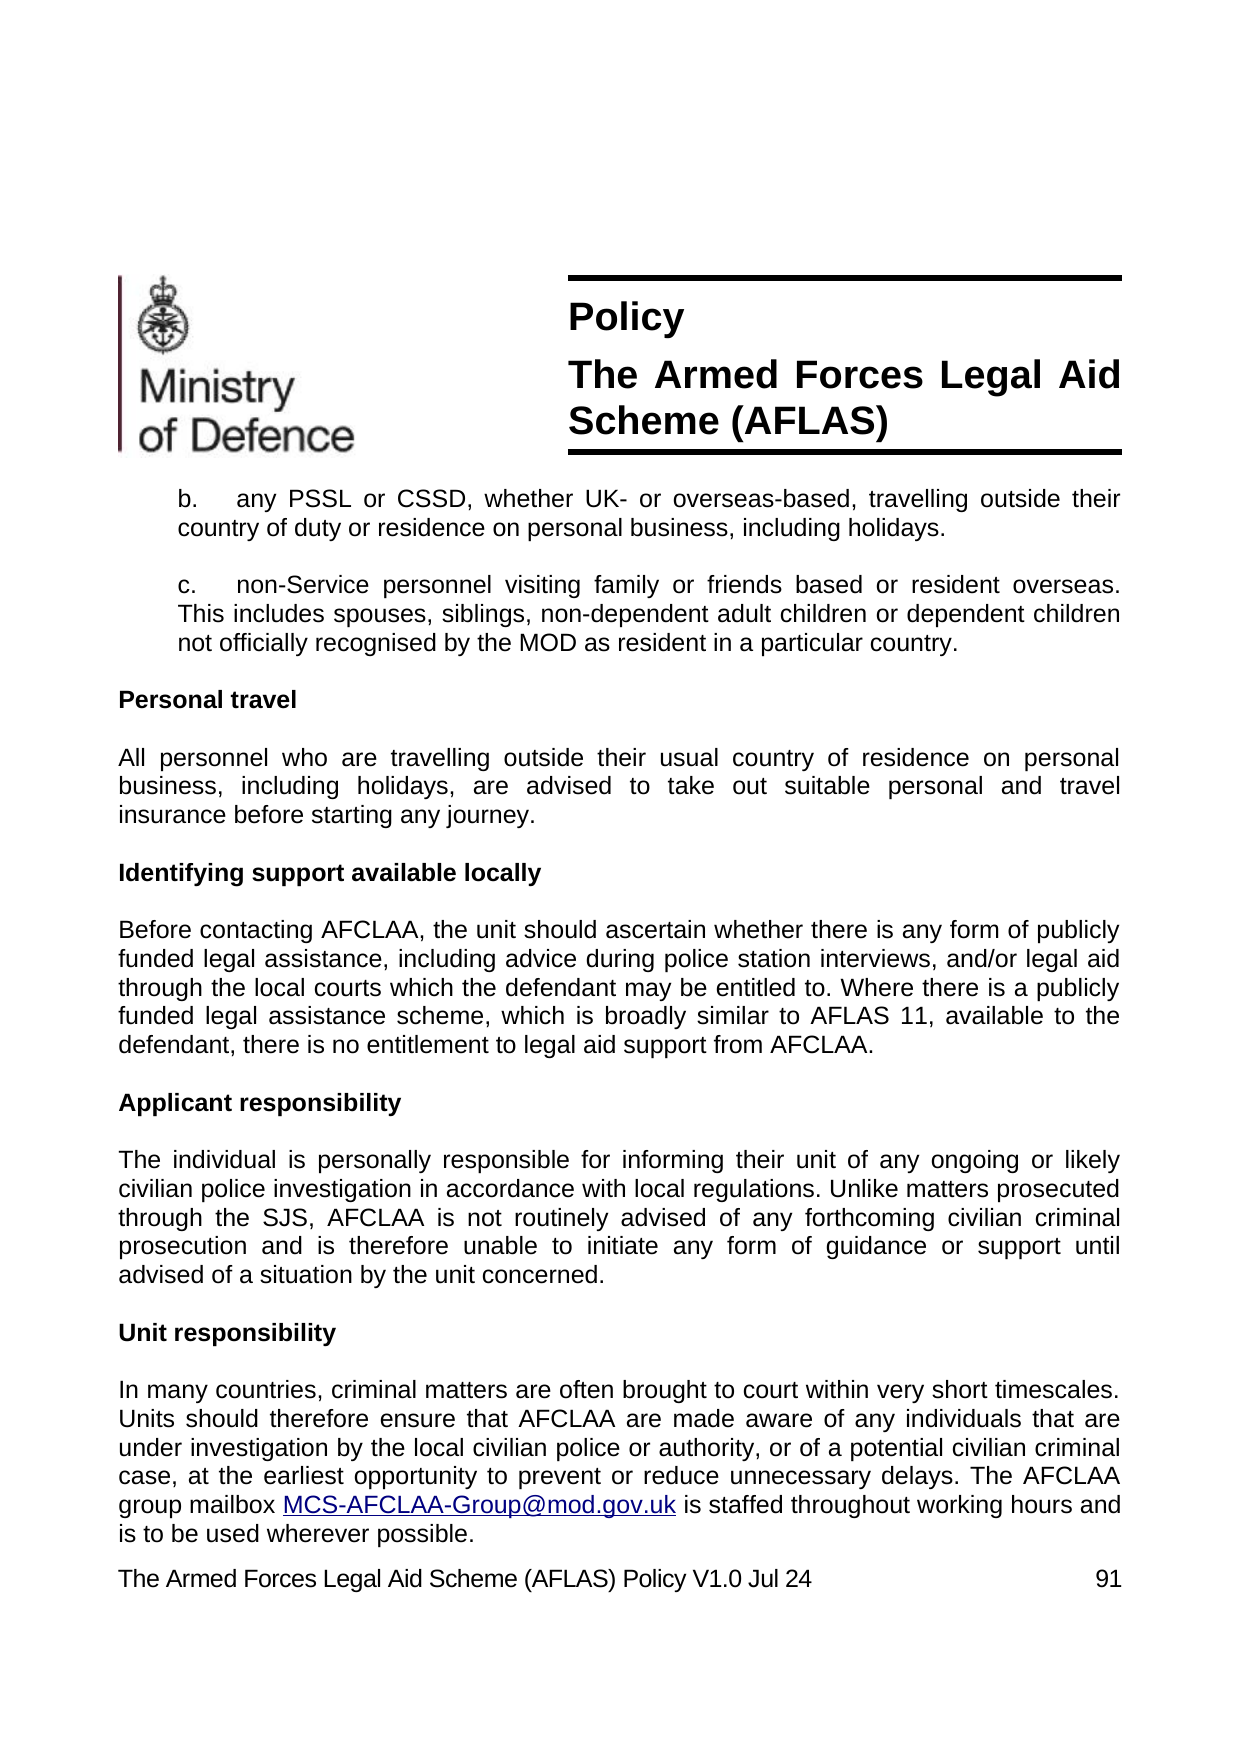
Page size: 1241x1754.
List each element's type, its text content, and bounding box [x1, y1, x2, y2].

list non-Service personnel visiting family or friends based or resident overseas. This includes spouses, siblings, non-dependent adult children or dependent children not officially recognised by the MOD as resident in a particular country. [177, 570, 1122, 656]
subtitle Personal travel [118, 685, 1122, 714]
text Before contacting AFCLAA, the unit should ascertain whether there is any form of publicly funded legal assistance, including advice during police station interviews, and/or legal aid through the local courts which the defendant may be entitled to. Where there is a publicly funded legal assistance scheme, which is broadly similar to AFLAS 11, available to the defendant, there is no entitlement to legal aid support from AFCLAA. [118, 915, 1122, 1059]
subtitle Unit responsibility [118, 1317, 1122, 1346]
text All personnel who are travelling outside their usual country of residence on personal business, including holidays, are advised to take out suitable personal and travel insurance before starting any journey. [118, 742, 1122, 829]
text The individual is personally responsible for informing their unit of any ongoing or likely civilian police investigation in accordance with local regulations. Unlike matters prosecuted through the SJS, AFCLAA is not routinely advised of any forthcoming civilian criminal prosecution and is therefore unable to initiate any form of guidance or support until advised of a situation by the unit concerned. [118, 1145, 1122, 1289]
subtitle Identifying support available locally [118, 857, 1122, 886]
text In many countries, criminal matters are often brought to court within very short timescales. Units should therefore ensure that AFCLAA are made aware of any individuals that are under investigation by the local civilian police or authority, or of a potential civilian criminal case, at the earliest opportunity to prevent or reduce unnecessary delays. The AFCLAA group mailbox MCS-AFCLAA-Group@mod.gov.uk is staffed throughout working hours and is to be used wherever possible. [118, 1375, 1122, 1547]
list any PSSL or CSSD, whether UK- or overseas-based, travelling outside their country of duty or residence on personal business, including holidays. [177, 484, 1122, 541]
subtitle Applicant responsibility [118, 1087, 1122, 1116]
